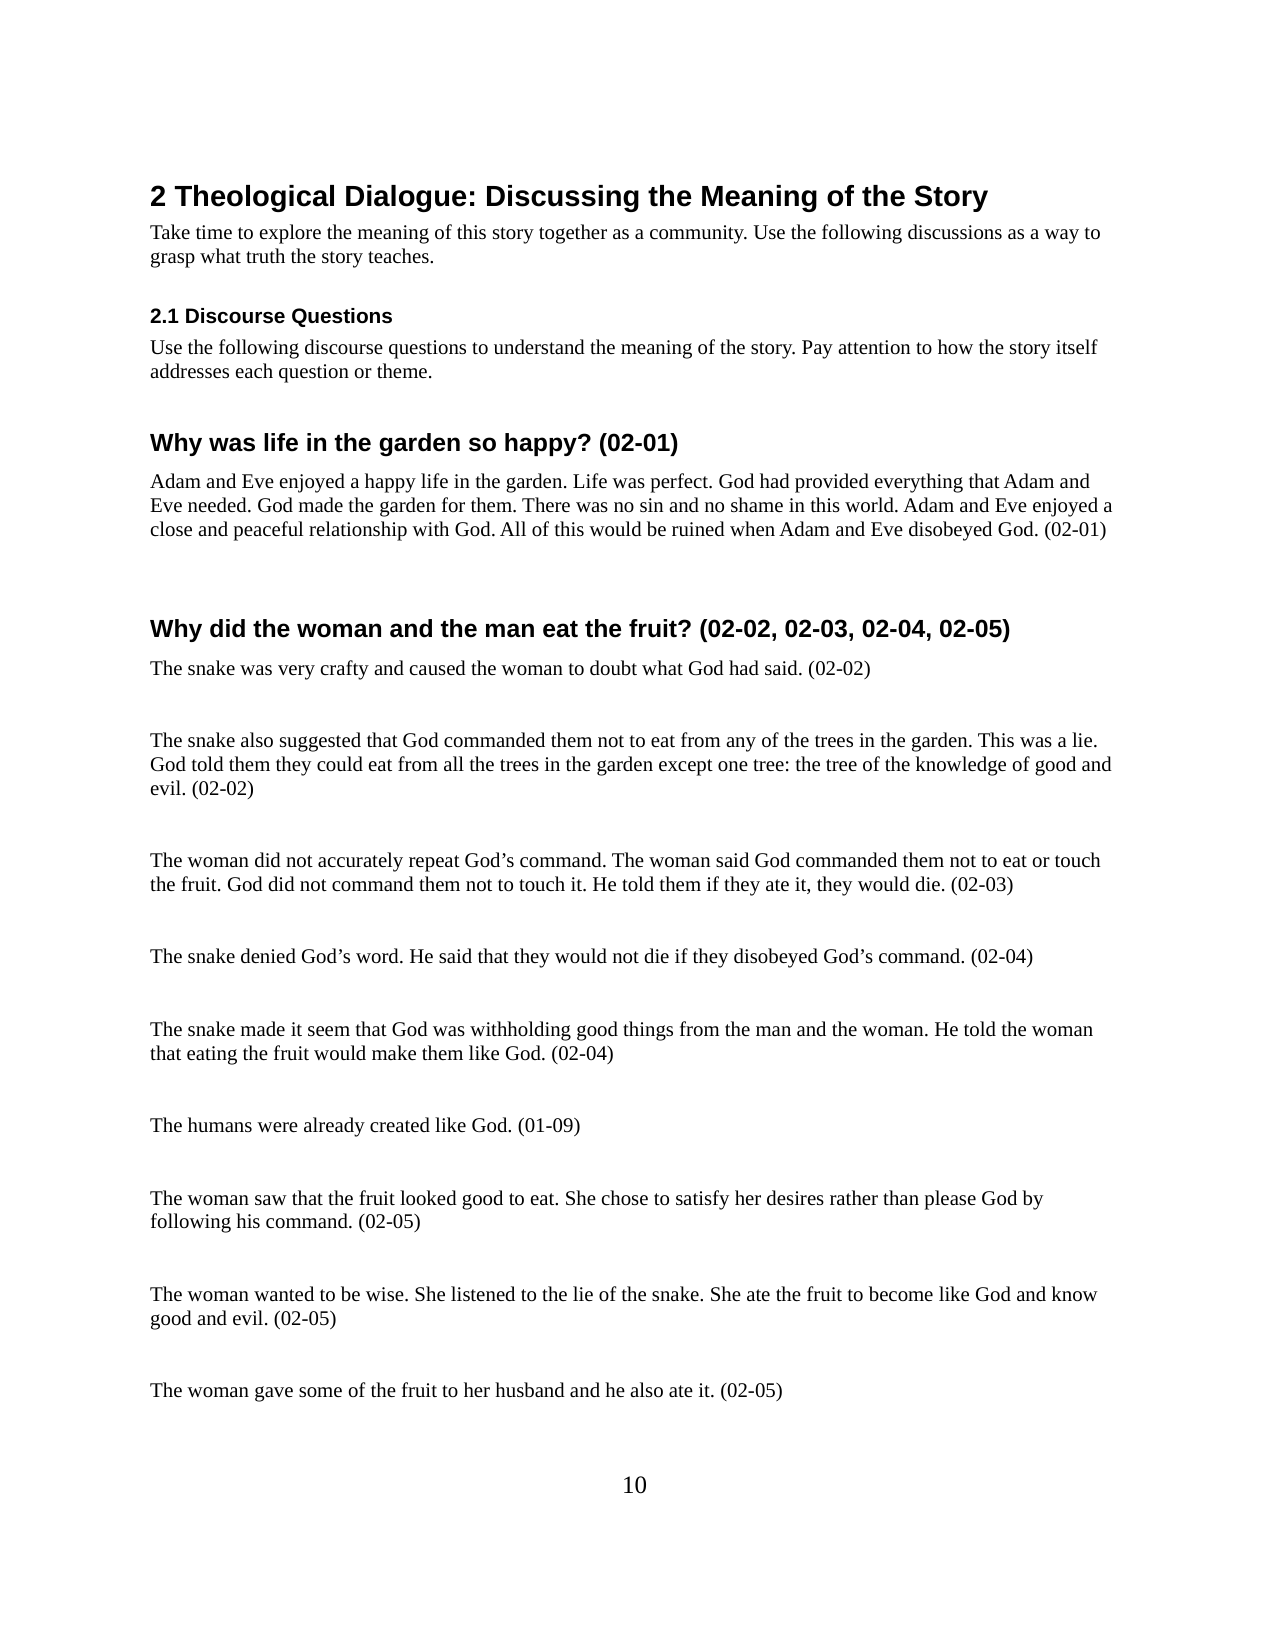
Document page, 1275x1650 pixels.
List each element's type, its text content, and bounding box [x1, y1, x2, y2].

text The humans were already created like God. (01-09) [150, 1113, 1125, 1137]
text Adam and Eve enjoyed a happy life in the garden. Life was perfect. God had provided everything that Adam and Eve needed. God made the garden for them. There was no sin and no shame in this world. Adam and Eve enjoyed a close and peaceful relationship with God. All of this would be ruined when Adam and Eve disobeyed God. (02-01) [150, 469, 1125, 541]
subtitle 2.1 Discourse Questions [150, 304, 1125, 328]
subtitle 2 Theological Dialogue: Discussing the Meaning of the Story [150, 179, 1125, 212]
text The snake also suggested that God commanded them not to eat from any of the trees in the garden. This was a lie. God told them they could eat from all the trees in the garden except one tree: the tree of the knowledge of good and evil. (02-02) [150, 728, 1125, 800]
text The snake made it seem that God was withholding good things from the man and the woman. He told the woman that eating the fruit would make them like God. (02-04) [150, 1017, 1125, 1065]
subtitle Why was life in the garden so happy? (02-01) [150, 428, 1125, 456]
text Take time to explore the meaning of this story together as a community. Use the following discussions as a way to grasp what truth the story teaches. [150, 220, 1125, 268]
subtitle Why did the woman and the man eat the fruit? (02-02, 02-03, 02-04, 02-05) [150, 614, 1125, 643]
text The woman wanted to be wise. She listened to the lie of the snake. She ate the fruit to become like God and know good and evil. (02-05) [150, 1282, 1125, 1330]
text The snake denied God’s word. He said that they would not die if they disobeyed God’s command. (02-04) [150, 944, 1125, 968]
text The woman gave some of the fruit to her husband and he also ate it. (02-05) [150, 1378, 1125, 1402]
text Use the following discourse questions to understand the meaning of the story. Pay attention to how the story itself addresses each question or theme. [150, 335, 1125, 383]
text The snake was very crafty and caused the woman to doubt what God had said. (02-02) [150, 655, 1125, 679]
text The woman saw that the fruit looked good to eat. She chose to satisfy her desires rather than please God by following his command. (02-05) [150, 1185, 1125, 1233]
text The woman did not accurately repeat God’s command. The woman said God commanded them not to eat or touch the fruit. God did not command them not to touch it. He told them if they ate it, they would die. (02-03) [150, 848, 1125, 896]
